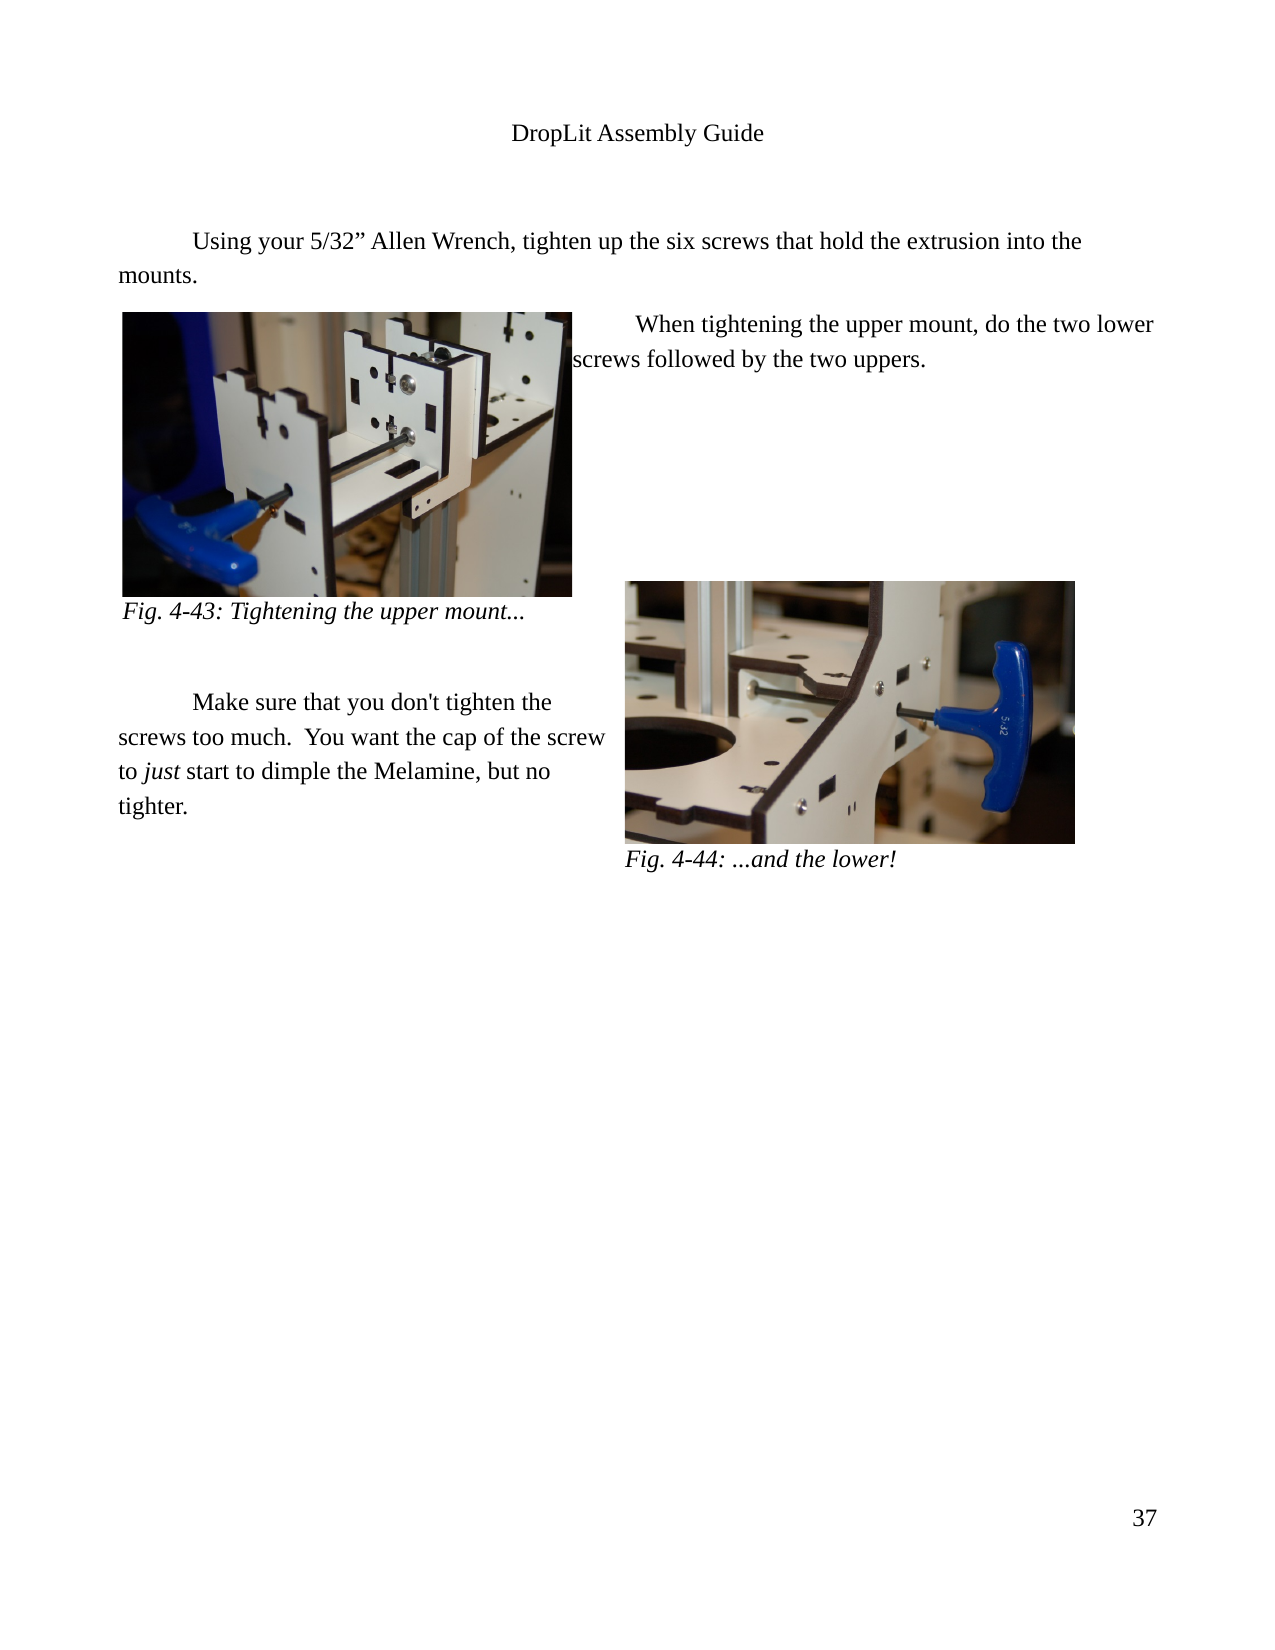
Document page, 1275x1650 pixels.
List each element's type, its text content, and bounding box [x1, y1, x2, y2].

text Using your 5/32” Allen Wrench, tighten up the six screws that hold the extrusion into the mounts. [118, 226, 1157, 289]
picture [122, 312, 573, 597]
text When tightening the upper mount, do the two lower screws followed by the two uppers. [118, 300, 1157, 373]
picture [624, 581, 1075, 844]
text Fig. 4-44: ...and the lower! [625, 844, 1075, 873]
text Fig. 4-43: Tightening the upper mount... [122, 597, 572, 625]
text Make sure that you don't tighten the screws too much. You want the cap of the screw to just start to dimple the Melamine, but no tighter. [118, 687, 624, 819]
text [1075, 687, 1157, 819]
